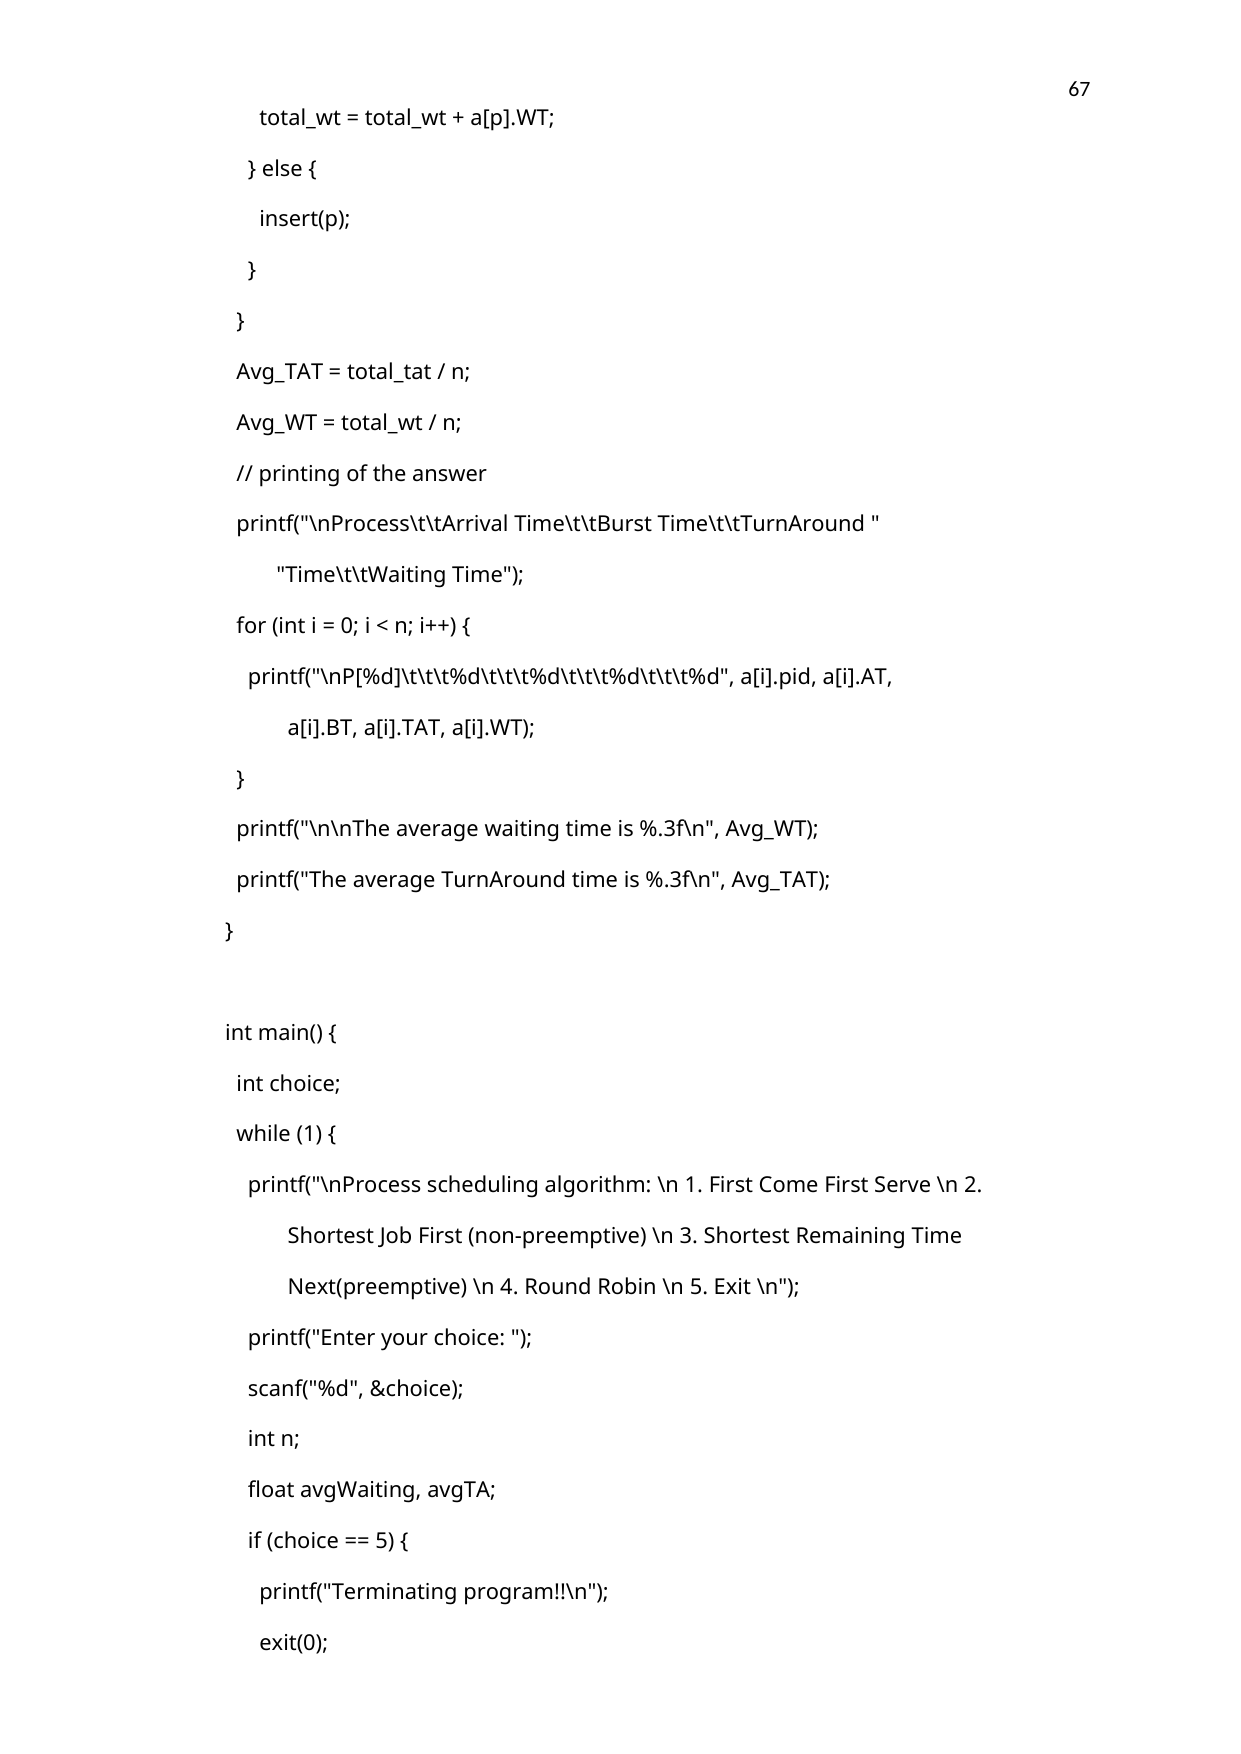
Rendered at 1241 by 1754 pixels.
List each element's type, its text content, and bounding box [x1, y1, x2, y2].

text exit(0); [225, 1627, 1090, 1656]
text printf("\nProcess scheduling algorithm: \n 1. First Come First Serve \n 2. [225, 1169, 1090, 1199]
text Avg_WT = total_wt / n; [225, 407, 1090, 436]
text printf("Terminating program!!\n"); [225, 1576, 1090, 1606]
text a[i].BT, a[i].TAT, a[i].WT); [225, 712, 1090, 741]
text printf("Enter your choice: "); [225, 1322, 1090, 1351]
text total_wt = total_wt + a[p].WT; [225, 102, 1090, 131]
text int n; [225, 1423, 1090, 1453]
text } [225, 254, 1090, 284]
text int choice; [225, 1067, 1090, 1097]
text scanf("%d", &choice); [225, 1372, 1090, 1402]
text printf("\nProcess\t\tArrival Time\t\tBurst Time\t\tTurnAround " [225, 508, 1090, 538]
text int main() { [225, 1017, 1090, 1046]
text "Time\t\tWaiting Time"); [225, 559, 1090, 589]
text Shortest Job First (non-preemptive) \n 3. Shortest Remaining Time [225, 1220, 1090, 1250]
text Next(preemptive) \n 4. Round Robin \n 5. Exit \n"); [225, 1271, 1090, 1301]
text } [225, 762, 1090, 792]
text for (int i = 0; i < n; i++) { [225, 610, 1090, 640]
text insert(p); [225, 203, 1090, 233]
text Avg_TAT = total_tat / n; [225, 356, 1090, 386]
text float avgWaiting, avgTA; [225, 1474, 1090, 1504]
text if (choice == 5) { [225, 1525, 1090, 1555]
text } [225, 915, 1090, 945]
text // printing of the answer [225, 457, 1090, 487]
text } [225, 305, 1090, 335]
text printf("\n\nThe average waiting time is %.3f\n", Avg_WT); [225, 813, 1090, 843]
text printf("The average TurnAround time is %.3f\n", Avg_TAT); [225, 864, 1090, 894]
text } else { [225, 152, 1090, 182]
text printf("\nP[%d]\t\t\t%d\t\t\t%d\t\t\t%d\t\t\t%d", a[i].pid, a[i].AT, [225, 661, 1090, 691]
text while (1) { [225, 1118, 1090, 1148]
